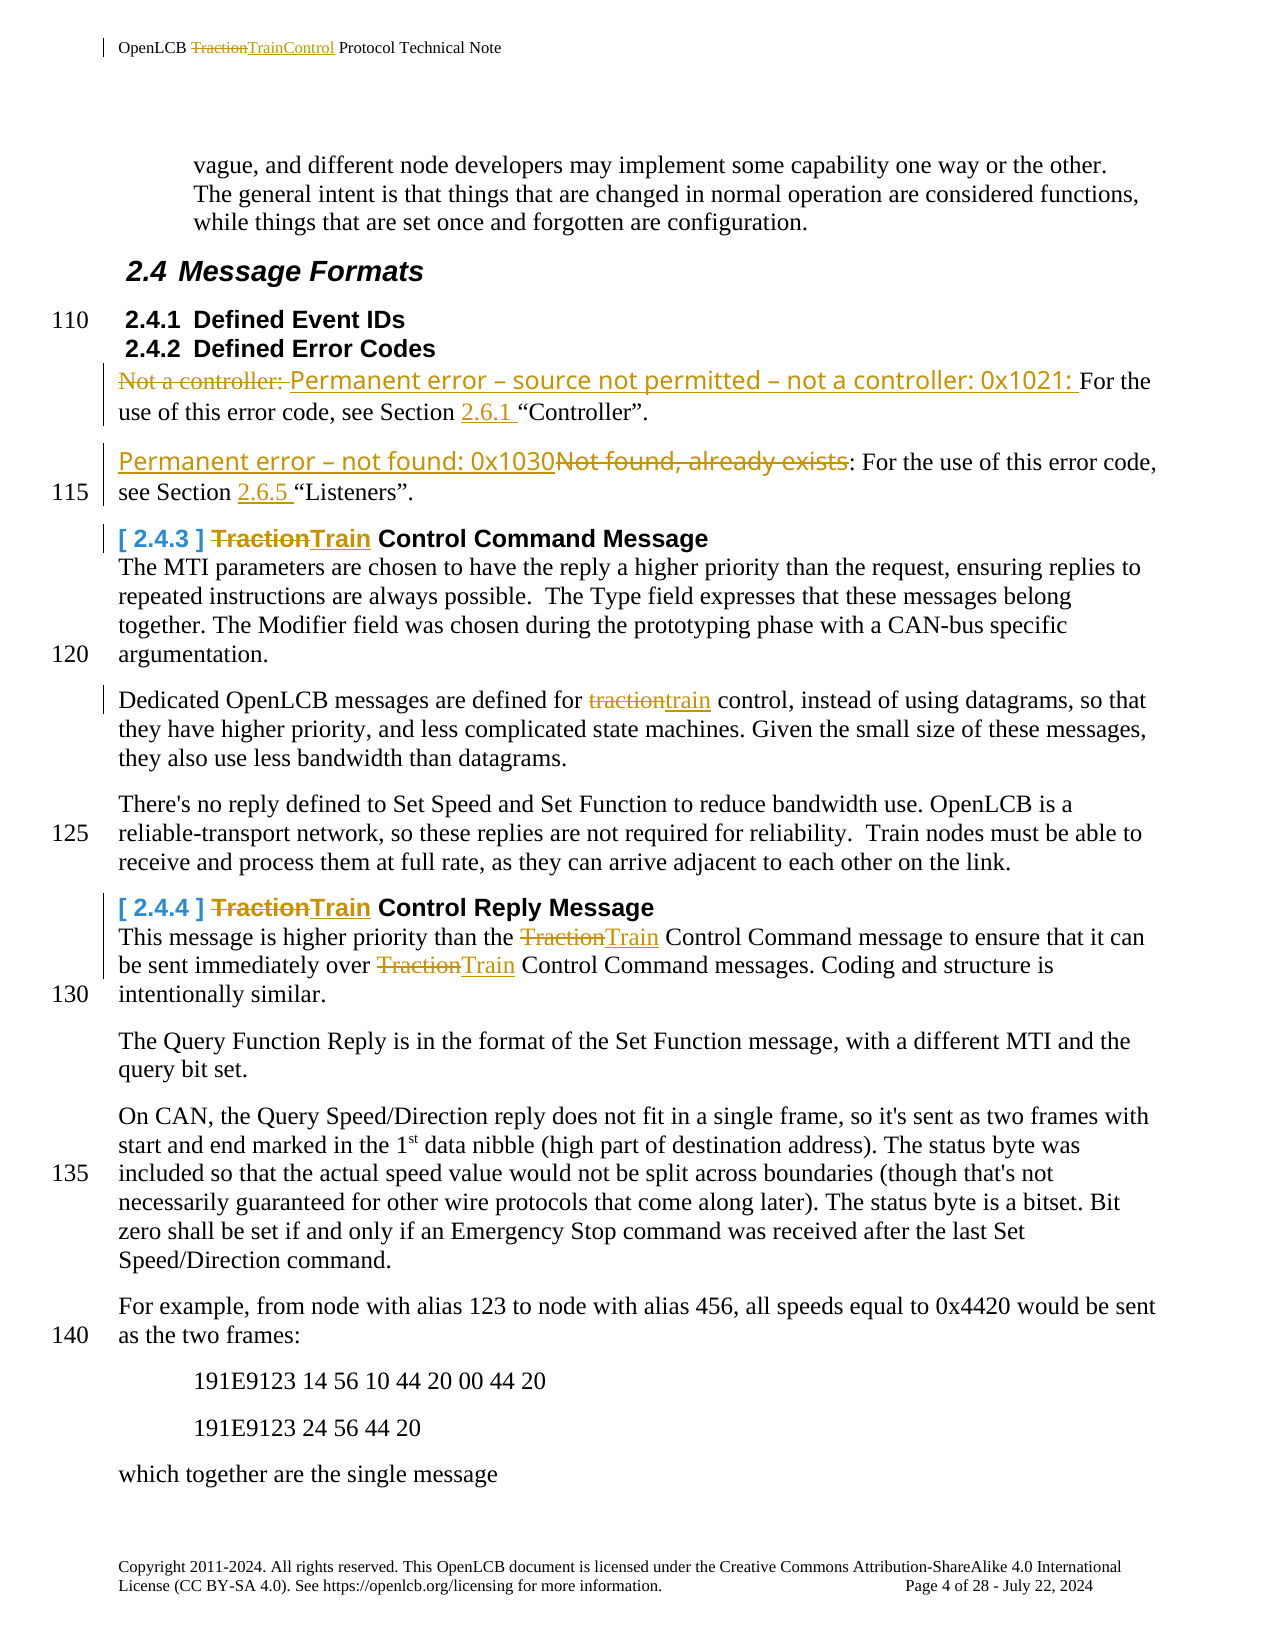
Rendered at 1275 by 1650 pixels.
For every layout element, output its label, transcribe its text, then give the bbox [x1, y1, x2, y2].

text 191E9123 14 56 10 44 20 00 44 20 [118, 1366, 1157, 1395]
text For example, from node with alias 123 to node with alias 456, all speeds equal to 0x4420 would be sent as the two frames: [118, 1291, 1157, 1349]
text There's no reply defined to Set Speed and Set Function to reduce bandwidth use. OpenLCB is a reliable-transport network, so these replies are not required for reliability. Train nodes must be able to receive and process them at full rate, as they can arrive adjacent to each other on the link. [118, 789, 1157, 875]
text On CAN, the Query Speed/Direction reply does not fit in a single frame, so it's sent as two frames with start and end marked in the 1st data nibble (high part of destination address). The status byte was included so that the actual speed value would not be split across boundaries (though that's not necessarily guaranteed for other wire protocols that come along later). The status byte is a bitset. Bit zero shall be set if and only if an Emergency Stop command was received after the last Set Speed/Direction command. [118, 1101, 1157, 1273]
text which together are the single message [118, 1459, 1157, 1488]
text 191E9123 24 56 44 20 [118, 1413, 1157, 1442]
text Permanent error – not found: 0x1030: For the use of this error code, see Section 2.6.5 “Listeners”. [118, 443, 1157, 506]
text This message is higher priority than the Train Control Command message to ensure that it can be sent immediately over Train Control Command messages. Coding and structure is intentionally similar. [118, 922, 1157, 1008]
subtitle Defined Error Codes [118, 334, 1157, 363]
subtitle Message Formats [118, 254, 1157, 287]
text Permanent error – source not permitted – not a controller: 0x1021: For the use of this error code, see Section 2.6.1 “Controller”. [118, 363, 1157, 426]
subtitle Defined Event IDs [118, 305, 1157, 334]
list vague, and different node developers may implement some capability one way or the other. The general intent is that things that are changed in normal operation are considered functions, while things that are set once and forgotten are configuration. [156, 150, 1157, 236]
subtitle Train Control Reply Message [118, 893, 1157, 922]
text Dedicated OpenLCB messages are defined for train control, instead of using datagrams, so that they have higher priority, and less complicated state machines. Given the small size of these messages, they also use less bandwidth than datagrams. [118, 685, 1157, 771]
subtitle Train Control Command Message [118, 524, 1157, 552]
text The Query Function Reply is in the format of the Set Function message, with a different MTI and the query bit set. [118, 1026, 1157, 1083]
text The MTI parameters are chosen to have the reply a higher priority than the request, ensuring replies to repeated instructions are always possible. The Type field expresses that these messages belong together. The Modifier field was chosen during the prototyping phase with a CAN-bus specific argumentation. [118, 552, 1157, 667]
